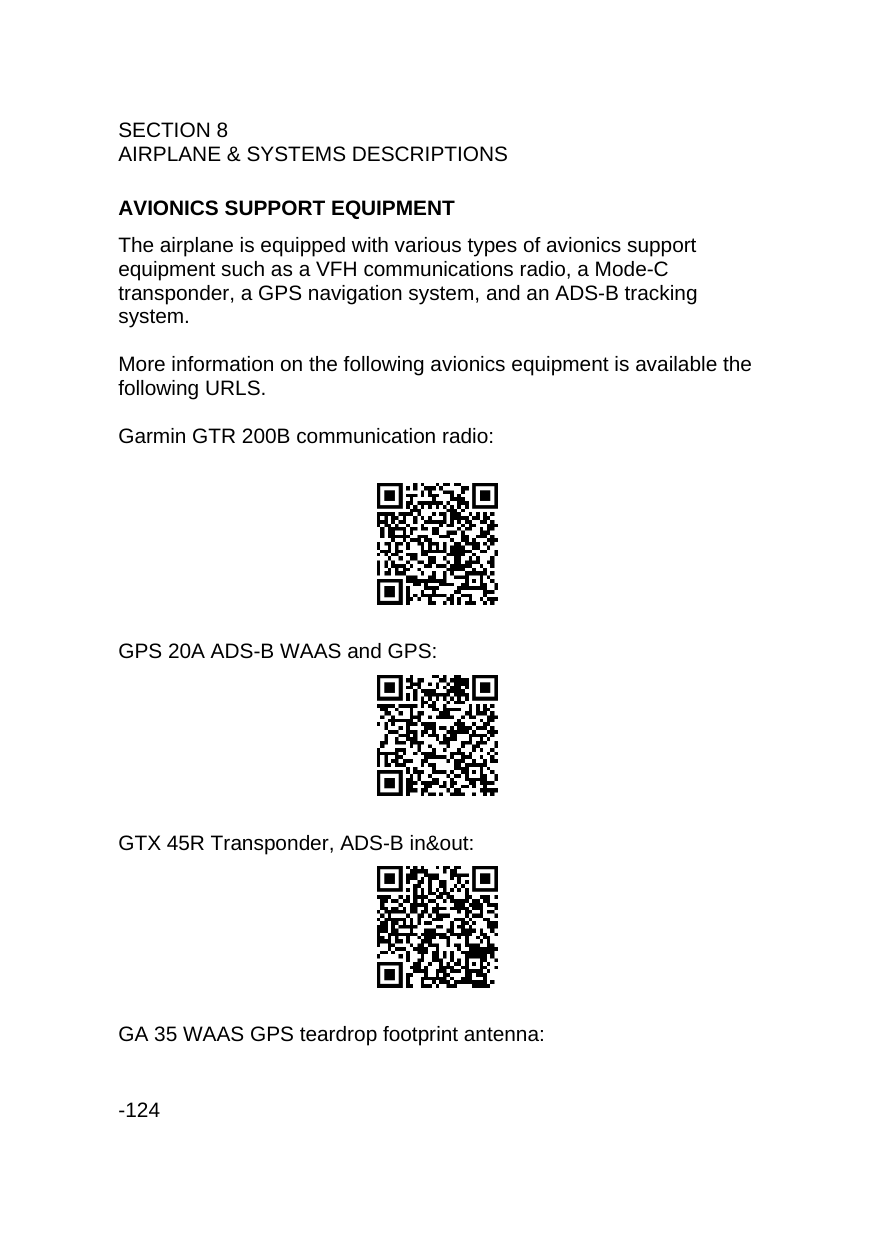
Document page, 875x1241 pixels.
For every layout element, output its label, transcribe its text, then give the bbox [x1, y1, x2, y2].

text The airplane is equipped with various types of avionics support equipment such as a VFH communications radio, a Mode-C transponder, a GPS navigation system, and an ADS-B tracking system. [118, 232, 756, 328]
picture [365, 855, 509, 999]
text GA 35 WAAS GPS teardrop footprint antenna: [118, 1022, 756, 1046]
text More information on the following avionics equipment is available the following URLS. [118, 352, 756, 400]
picture [365, 663, 509, 807]
subtitle AVIONICS SUPPORT EQUIPMENT [118, 196, 756, 220]
text GTX 45R Transponder, ADS-B in&out: [118, 831, 756, 855]
picture [365, 472, 509, 616]
text GPS 20A ADS-B WAAS and GPS: [118, 639, 756, 663]
text Garmin GTR 200B communication radio: [118, 424, 756, 448]
